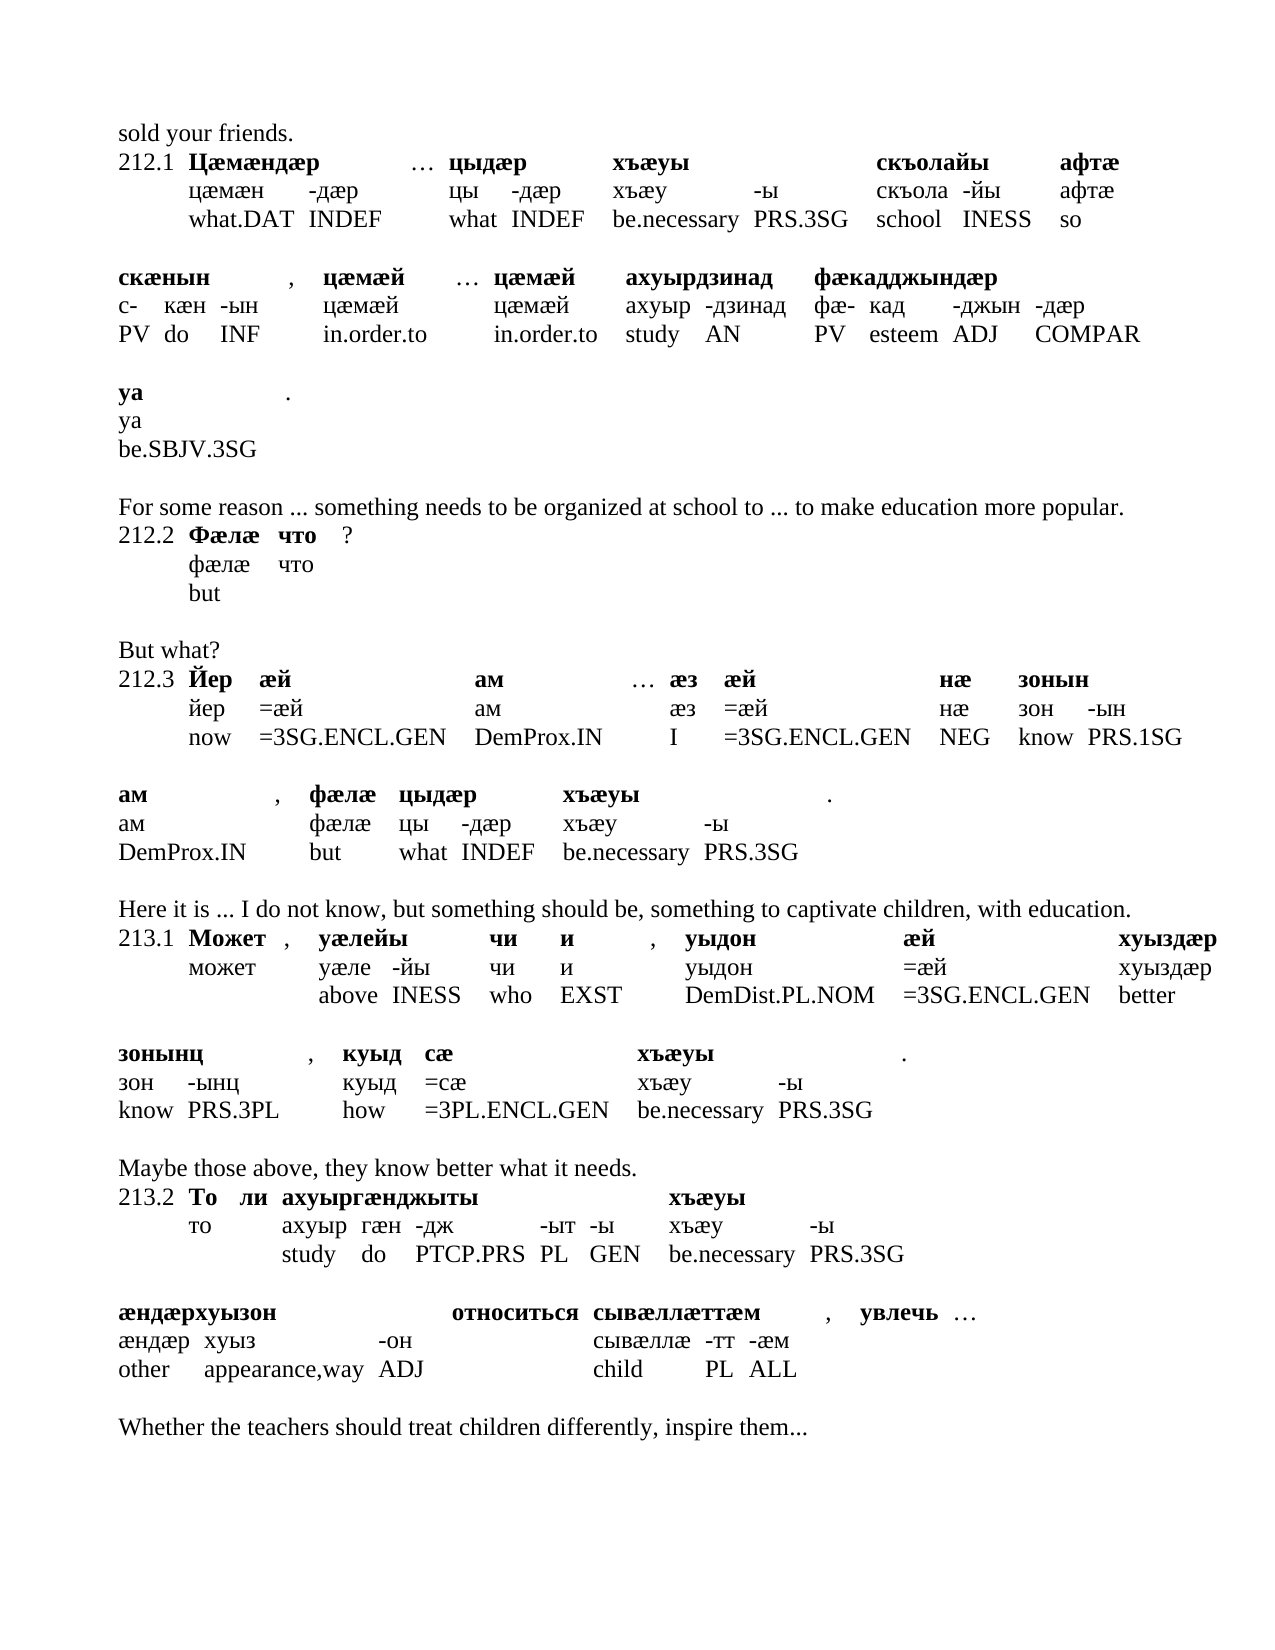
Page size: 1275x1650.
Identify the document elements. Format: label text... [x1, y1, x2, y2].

text и [560, 952, 622, 981]
text хуыздæр [1118, 923, 1226, 952]
text PL [705, 1354, 735, 1383]
text what [399, 837, 447, 866]
text , [308, 1038, 329, 1067]
text =æй [259, 693, 447, 722]
text . [826, 779, 847, 808]
text do [361, 1239, 401, 1268]
text æй [259, 664, 461, 693]
text цы [399, 808, 447, 837]
text Йер [188, 664, 245, 693]
text DemProx.IN [118, 837, 247, 866]
text in.order.to [493, 319, 598, 348]
text фæлæ [309, 808, 371, 837]
text DemProx.IN [474, 722, 603, 751]
text what.DAT [188, 204, 294, 233]
text ам [474, 664, 617, 693]
text ам [118, 808, 247, 837]
text INESS [962, 204, 1032, 233]
text -æм [749, 1326, 797, 1354]
text Maybe those above, they know better what it needs. [118, 1153, 1249, 1182]
text ахуыр [625, 291, 691, 319]
text -йы [962, 176, 1032, 204]
text =æй [724, 693, 911, 722]
text =3SG.ENCL.GEN [259, 722, 447, 751]
text -он [378, 1326, 424, 1354]
text appearance,way [204, 1354, 364, 1383]
text -тт [705, 1326, 735, 1354]
text know [118, 1096, 174, 1124]
text esteem [869, 319, 938, 348]
text PRS.3SG [809, 1239, 904, 1268]
text æз [669, 693, 696, 722]
text хъæуы [563, 779, 813, 808]
text Фæлæ [188, 521, 264, 549]
text … [410, 147, 435, 176]
text GEN [589, 1239, 641, 1268]
text -ы [589, 1211, 641, 1239]
text be.necessary [637, 1096, 764, 1124]
text -ы [703, 808, 799, 837]
text in.order.to [323, 319, 427, 348]
text сæ [424, 1038, 623, 1067]
text 212.1 [118, 147, 174, 176]
text ADJ [952, 319, 1021, 348]
text PRS.1SG [1087, 722, 1183, 751]
text -ынц [187, 1067, 280, 1096]
text -дж [415, 1211, 526, 1239]
text … [631, 664, 656, 693]
text фæ- [814, 291, 855, 319]
text и [560, 923, 636, 952]
text be.necessary [612, 204, 739, 233]
text school [876, 204, 948, 233]
text хъæу [668, 1211, 796, 1239]
text 213.2 [118, 1182, 174, 1211]
text ам [118, 779, 261, 808]
text зон [1018, 693, 1074, 722]
text ахуыр [282, 1211, 347, 1239]
text цæмæй [493, 262, 612, 291]
text -ы [778, 1067, 873, 1096]
text -дæр [461, 808, 535, 837]
text скъола [876, 176, 948, 204]
text But what? [118, 636, 1249, 664]
text цæмæн [188, 176, 294, 204]
text -дæр [308, 176, 382, 204]
text how [342, 1096, 397, 1124]
text ADJ [378, 1354, 424, 1383]
text be.necessary [563, 837, 690, 866]
text PRS.3SG [703, 837, 799, 866]
text EXST [560, 981, 622, 1009]
text INDEF [308, 204, 382, 233]
text цыдæр [448, 147, 599, 176]
text INF [220, 319, 260, 348]
text кад [869, 291, 938, 319]
text то [188, 1211, 212, 1239]
text скъолайы [876, 147, 1046, 176]
text -дæр [1035, 291, 1140, 319]
text be.SBJV.3SG [118, 434, 257, 463]
text but [188, 578, 250, 607]
text чи [489, 952, 532, 981]
text уæле [318, 952, 378, 981]
text , [274, 779, 295, 808]
text -джын [952, 291, 1021, 319]
text -дзинад [705, 291, 786, 319]
text now [188, 722, 231, 751]
text æндæрхуызон [118, 1297, 438, 1326]
text цæмæй [323, 262, 441, 291]
text уæлейы [318, 923, 475, 952]
text хуыз [204, 1326, 364, 1354]
text =æй [903, 952, 1091, 981]
text who [489, 981, 532, 1009]
text увлечь [860, 1297, 938, 1326]
text с- [118, 291, 150, 319]
text what [448, 204, 497, 233]
text что [278, 521, 328, 549]
text хъæу [563, 808, 690, 837]
text Цæмæндæр [188, 147, 396, 176]
text … [455, 262, 480, 291]
text ? [342, 521, 363, 549]
text хъæуы [612, 147, 862, 176]
text above [318, 981, 378, 1009]
text COMPAR [1035, 319, 1140, 348]
text PV [118, 319, 150, 348]
text æй [724, 664, 925, 693]
text ALL [749, 1354, 797, 1383]
text child [593, 1354, 691, 1383]
text Может [188, 923, 270, 952]
text сывæллæттæм [593, 1297, 811, 1326]
text -ын [220, 291, 260, 319]
text -ын [1087, 693, 1183, 722]
text нæ [939, 664, 1004, 693]
text -ы [809, 1211, 904, 1239]
text хъæуы [637, 1038, 887, 1067]
text know [1018, 722, 1074, 751]
text То [188, 1182, 226, 1211]
text хуыздæр [1118, 952, 1212, 981]
text but [309, 837, 371, 866]
text æз [669, 664, 710, 693]
text -ы [753, 176, 848, 204]
text =сæ [424, 1067, 609, 1096]
text DemDist.PL.NOM [685, 981, 875, 1009]
text æндæр [118, 1326, 190, 1354]
text æй [903, 923, 1104, 952]
text ахуырдзинад [625, 262, 800, 291]
text куыд [342, 1067, 397, 1096]
text For some reason ... something needs to be organized at school to ... to make education more popular. [118, 492, 1249, 521]
text цæмæй [493, 291, 598, 319]
text ли [239, 1182, 268, 1211]
text be.necessary [668, 1239, 796, 1268]
text , [650, 923, 671, 952]
text =3SG.ENCL.GEN [903, 981, 1091, 1009]
text I [669, 722, 696, 751]
text -дæр [511, 176, 585, 204]
text PRS.3PL [187, 1096, 280, 1124]
text относиться [452, 1297, 579, 1326]
text =3SG.ENCL.GEN [724, 722, 911, 751]
text do [164, 319, 206, 348]
text нæ [939, 693, 991, 722]
text study [282, 1239, 347, 1268]
text гæн [361, 1211, 401, 1239]
text хъæу [612, 176, 739, 204]
text . [901, 1038, 922, 1067]
text может [188, 952, 256, 981]
text цыдæр [399, 779, 549, 808]
text зонынц [118, 1038, 294, 1067]
text ам [474, 693, 603, 722]
text so [1059, 204, 1114, 233]
text хъæу [637, 1067, 764, 1096]
text -йы [392, 952, 461, 981]
text PTCP.PRS [415, 1239, 526, 1268]
text 212.2 [118, 521, 174, 549]
text уыдон [685, 923, 889, 952]
text PL [539, 1239, 576, 1268]
text куыд [342, 1038, 411, 1067]
text уа [118, 406, 257, 434]
text study [625, 319, 691, 348]
text 212.3 [118, 664, 174, 693]
text йер [188, 693, 231, 722]
text ахуыргæнджыты [282, 1182, 655, 1211]
text кæн [164, 291, 206, 319]
text PRS.3SG [778, 1096, 873, 1124]
text , [283, 923, 304, 952]
text скæнын [118, 262, 274, 291]
text фæлæ [309, 779, 385, 808]
text INDEF [511, 204, 585, 233]
text уа [118, 377, 271, 406]
text . [285, 377, 306, 406]
text =3PL.ENCL.GEN [424, 1096, 609, 1124]
text зон [118, 1067, 174, 1096]
text афтæ [1059, 147, 1128, 176]
text чи [489, 923, 546, 952]
text Whether the teachers should treat children differently, inspire them... [118, 1412, 1249, 1441]
text что [278, 549, 314, 578]
text better [1118, 981, 1212, 1009]
text sold your friends. [118, 118, 1249, 147]
text цы [448, 176, 497, 204]
text фæлæ [188, 549, 250, 578]
text INESS [392, 981, 461, 1009]
text зонын [1018, 664, 1197, 693]
text PRS.3SG [753, 204, 848, 233]
text NEG [939, 722, 991, 751]
text PV [814, 319, 855, 348]
text 213.1 [118, 923, 174, 952]
text , [288, 262, 309, 291]
text уыдон [685, 952, 875, 981]
text INDEF [461, 837, 535, 866]
text other [118, 1354, 190, 1383]
text Here it is ... I do not know, but something should be, something to captivate children, with education. [118, 894, 1249, 923]
text AN [705, 319, 786, 348]
text … [952, 1297, 977, 1326]
text -ыт [539, 1211, 576, 1239]
text цæмæй [323, 291, 427, 319]
text афтæ [1059, 176, 1114, 204]
text фæкадджындæр [814, 262, 1154, 291]
text хъæуы [668, 1182, 918, 1211]
text , [825, 1297, 846, 1326]
text сывæллæ [593, 1326, 691, 1354]
